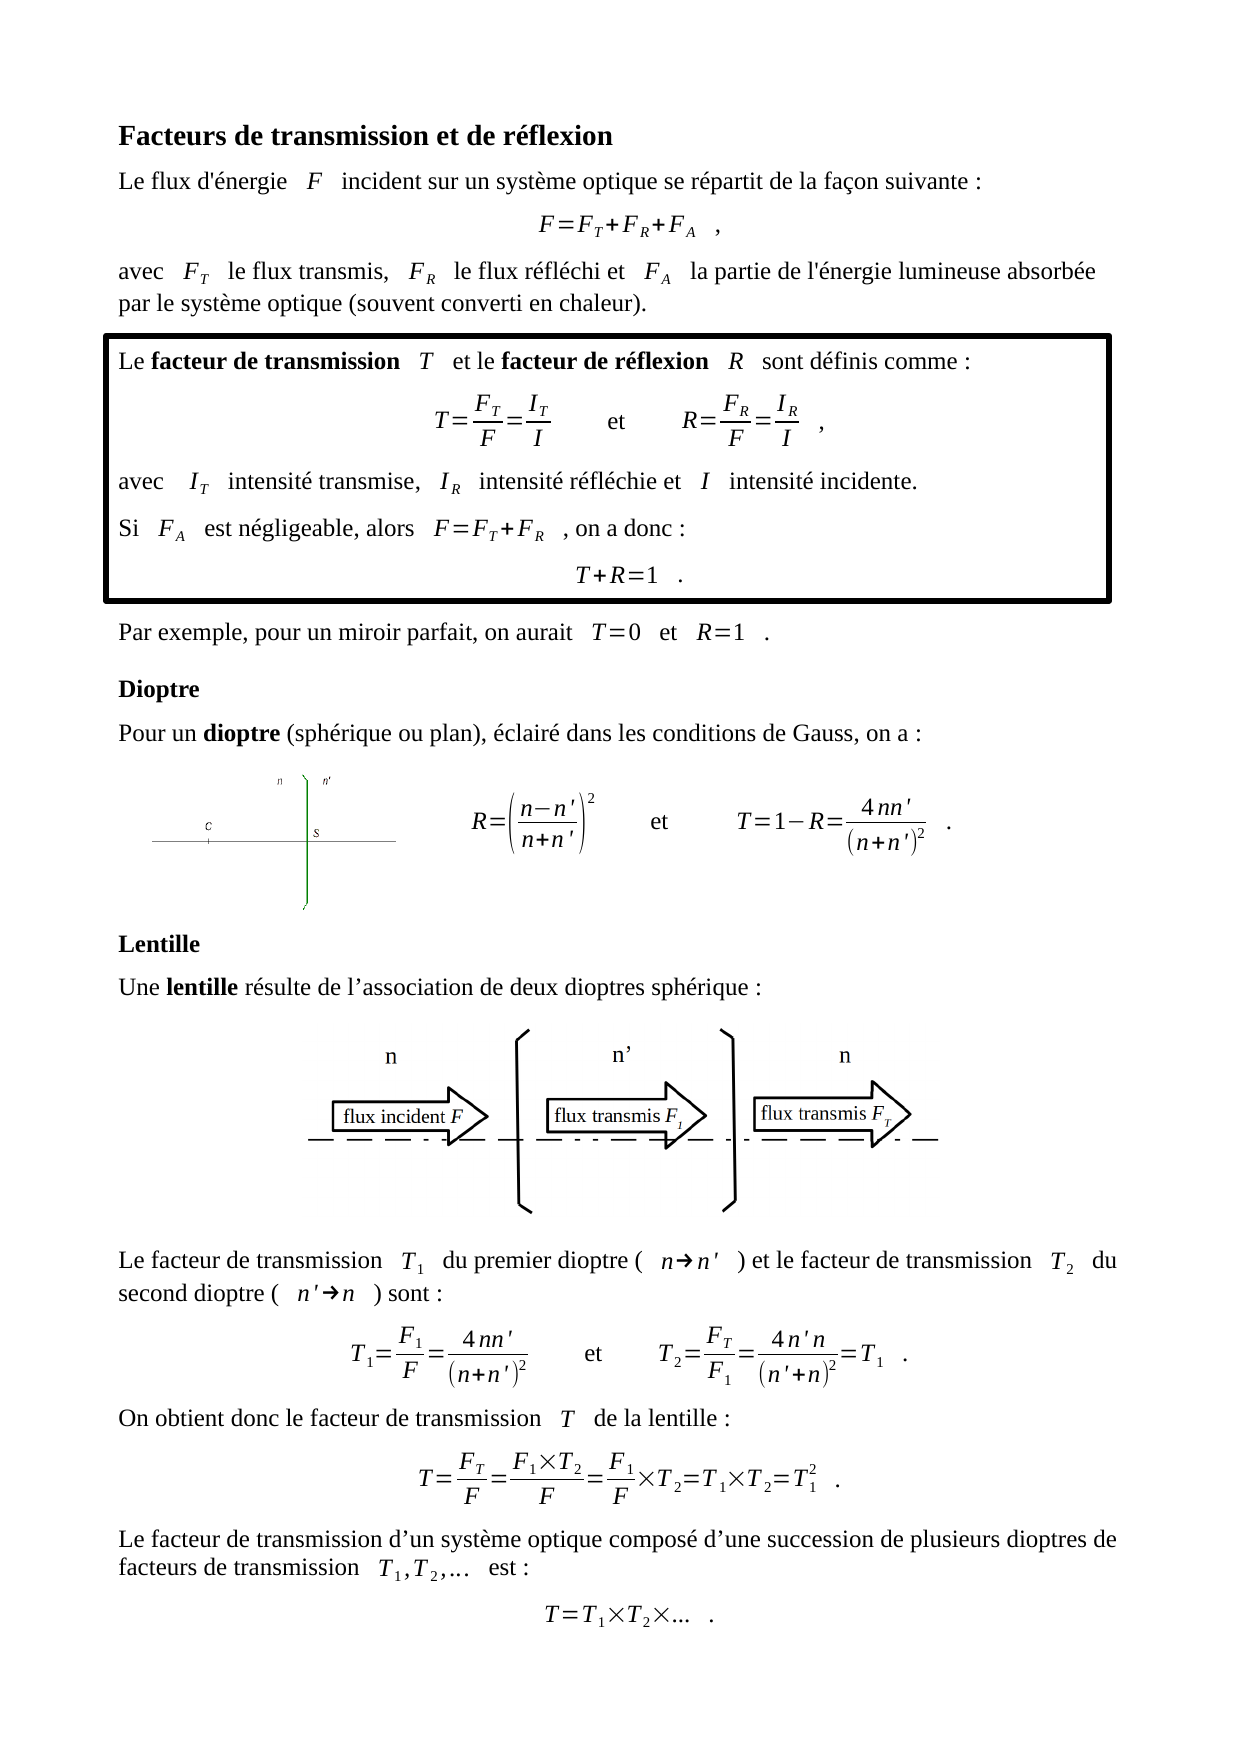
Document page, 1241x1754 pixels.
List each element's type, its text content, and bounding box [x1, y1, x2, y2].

text et , [118, 389, 1106, 452]
text Pour un dioptre (sphérique ou plan), éclairé dans les conditions de Gauss, on a : [118, 718, 1122, 746]
text Facteurs de transmission et de réflexion [118, 118, 1122, 152]
text . [118, 559, 1106, 588]
text et . [396, 789, 1122, 857]
text [1112, 559, 1122, 588]
text . [118, 1599, 1122, 1632]
text avec intensité transmise,intensité réfléchie etintensité incidente. [118, 466, 1106, 498]
text et . [118, 1321, 1122, 1389]
picture [302, 1023, 940, 1217]
text On obtient donc le facteur de transmissionde la lentille : [118, 1403, 1122, 1432]
text Siest négligeable, alors, on a donc : [118, 513, 1106, 545]
text . [118, 1447, 1122, 1509]
text , [118, 209, 1122, 242]
text Par exemple, pour un miroir parfait, on auraitet. [118, 617, 1122, 646]
picture [152, 763, 396, 915]
text avecle flux transmis,le flux réfléchi etla partie de l'énergie lumineuse absorbée par le système optique (souvent converti en chaleur). [118, 256, 1122, 317]
text Le flux d'énergieincident sur un système optique se répartit de la façon suivante : [118, 166, 1122, 195]
text Dioptre [118, 674, 1122, 703]
text Lentille [118, 929, 1122, 958]
text Le facteur de transmission d’un système optique composé d’une succession de plusieurs dioptres de facteurs de transmissionest : [118, 1524, 1122, 1585]
text [1112, 389, 1122, 452]
text Une lentille résulte de l’association de deux dioptres sphérique : [118, 972, 1122, 1001]
text Le facteur de transmissionet le facteur de réflexionsont définis comme : [118, 346, 1106, 374]
text [118, 789, 152, 857]
text Le facteur de transmissiondu premier dioptre () et le facteur de transmissiondu second dioptre () sont : [118, 1246, 1122, 1307]
